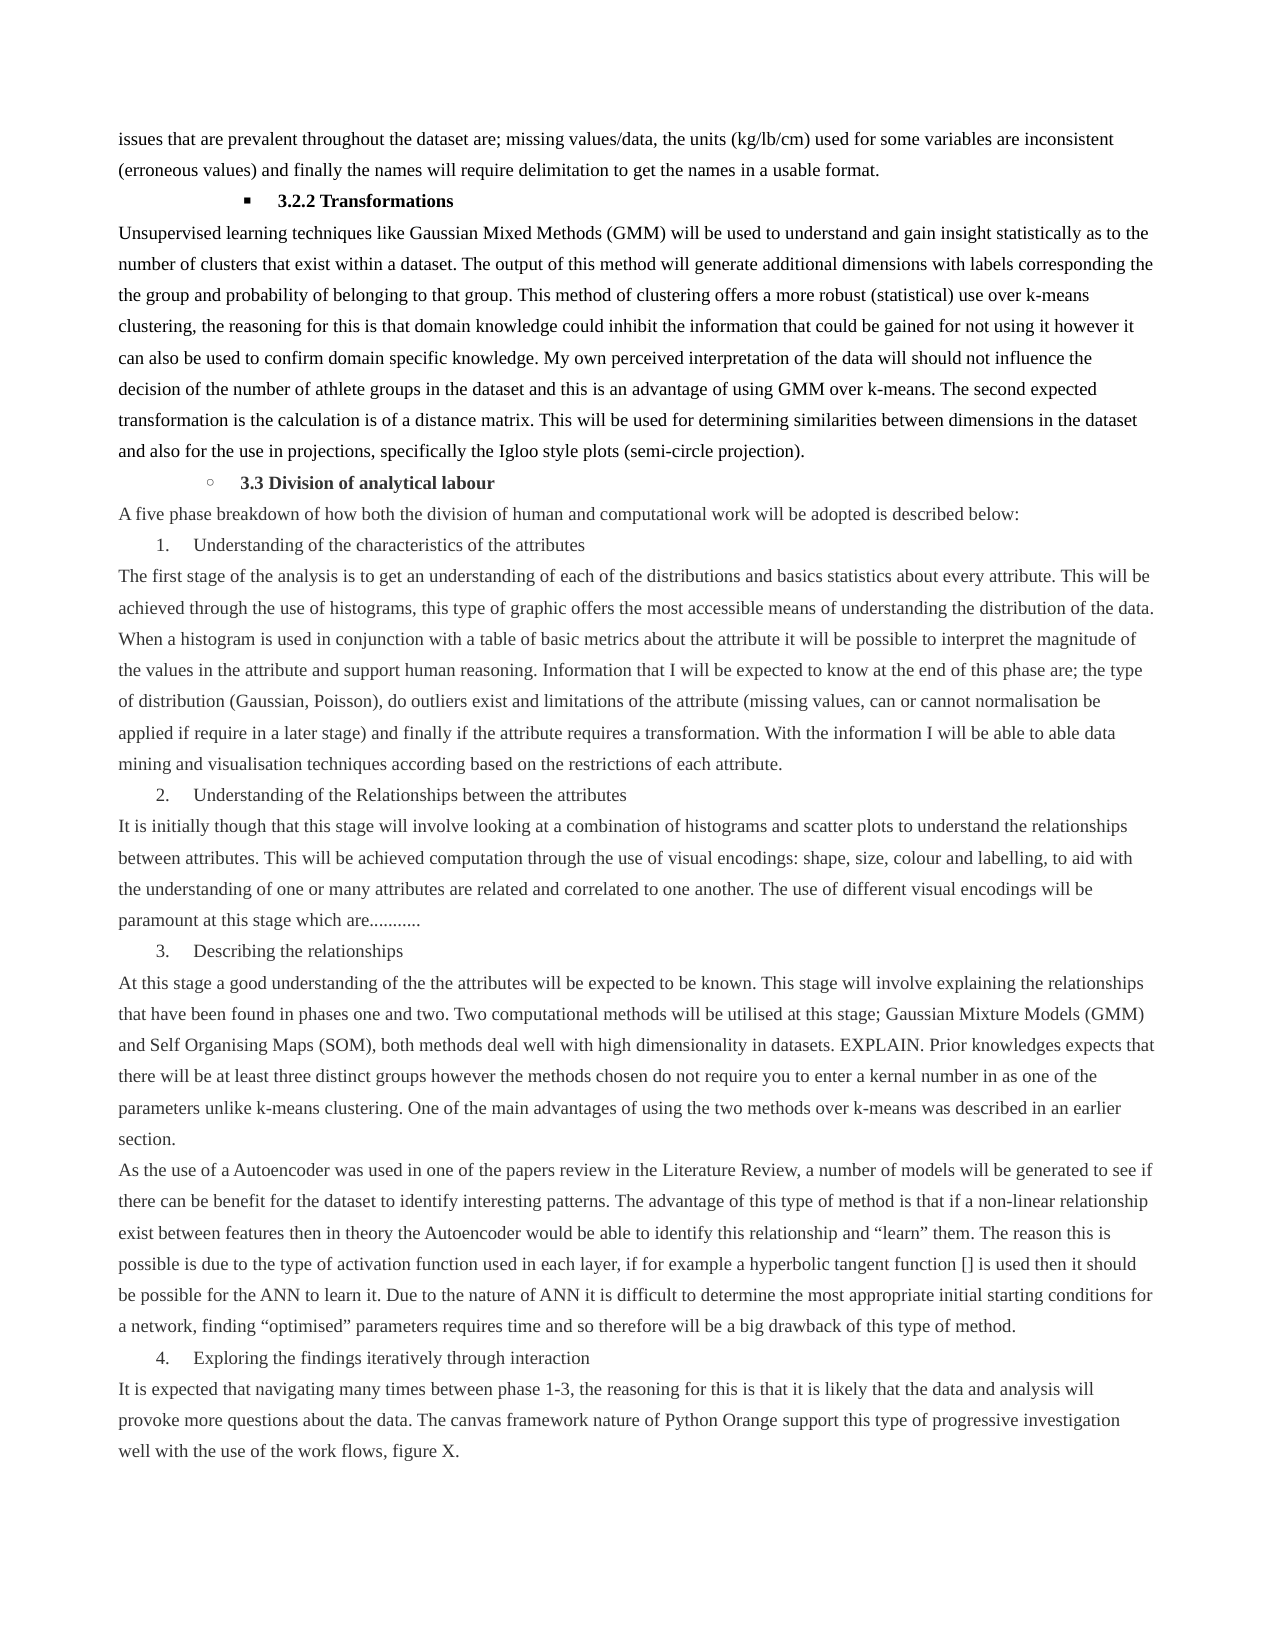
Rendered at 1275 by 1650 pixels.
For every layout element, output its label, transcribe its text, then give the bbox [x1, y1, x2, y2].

list 3.3 Division of analytical labour [203, 462, 1157, 493]
text It is initially though that this stage will involve looking at a combination of histograms and scatter plots to understand the relationships between attributes. This will be achieved computation through the use of visual encodings: shape, size, colour and labelling, to aid with the understanding of one or many attributes are related and correlated to one another. The use of different visual encodings will be paramount at this stage which are........... [118, 806, 1157, 931]
text As the use of a Autoencoder was used in one of the papers review in the Literature Review, a number of models will be generated to see if there can be benefit for the dataset to identify interesting patterns. The advantage of this type of method is that if a non-linear relationship exist between features then in theory the Autoencoder would be able to identify this relationship and “learn” them. The reason this is possible is due to the type of activation function used in each layer, if for example a hyperbolic tangent function [] is used then it should be possible for the ANN to learn it. Due to the nature of ANN it is difficult to determine the most appropriate initial starting conditions for a network, finding “optimised” parameters requires time and so therefore will be a big drawback of this type of method. [118, 1149, 1157, 1337]
text It is expected that navigating many times between phase 1-3, the reasoning for this is that it is likely that the data and analysis will provoke more questions about the data. The canvas framework nature of Python Orange support this type of progressive investigation well with the use of the work flows, figure X. [118, 1368, 1157, 1462]
text The first stage of the analysis is to get an understanding of each of the distributions and basics statistics about every attribute. This will be achieved through the use of histograms, this type of graphic offers the most accessible means of understanding the distribution of the data. When a histogram is used in conjunction with a table of basic metrics about the attribute it will be possible to interpret the magnitude of the values in the attribute and support human reasoning. Information that I will be expected to know at the end of this phase are; the type of distribution (Gaussian, Poisson), do outliers exist and limitations of the attribute (missing values, can or cannot normalisation be applied if require in a later stage) and finally if the attribute requires a transformation. With the information I will be able to able data mining and visualisation techniques according based on the restrictions of each attribute. [118, 556, 1157, 774]
text At this stage a good understanding of the the attributes will be expected to be known. This stage will involve explaining the relationships that have been found in phases one and two. Two computational methods will be utilised at this stage; Gaussian Mixture Models (GMM) and Self Organising Maps (SOM), both methods deal well with high dimensionality in datasets. EXPLAIN. Prior knowledges expects that there will be at least three distinct groups however the methods chosen do not require you to enter a kernal number in as one of the parameters unlike k-means clustering. One of the main advantages of using the two methods over k-means was described in an earlier section. [118, 962, 1157, 1149]
list Exploring the findings iteratively through interaction [156, 1337, 1157, 1368]
list Understanding of the characteristics of the attributes [156, 524, 1157, 556]
list Describing the relationships [156, 931, 1157, 962]
list Understanding of the Relationships between the attributes [156, 774, 1157, 806]
list 3.2.2 Transformations [240, 181, 1157, 212]
text issues that are prevalent throughout the dataset are; missing values/data, the units (kg/lb/cm) used for some variables are inconsistent (erroneous values) and finally the names will require delimitation to get the names in a usable format. [118, 118, 1157, 181]
text A five phase breakdown of how both the division of human and computational work will be adopted is described below: [118, 493, 1157, 524]
text Unsupervised learning techniques like Gaussian Mixed Methods (GMM) will be used to understand and gain insight statistically as to the number of clusters that exist within a dataset. The output of this method will generate additional dimensions with labels corresponding the the group and probability of belonging to that group. This method of clustering offers a more robust (statistical) use over k-means clustering, the reasoning for this is that domain knowledge could inhibit the information that could be gained for not using it however it can also be used to confirm domain specific knowledge. My own perceived interpretation of the data will should not influence the decision of the number of athlete groups in the dataset and this is an advantage of using GMM over k-means. The second expected transformation is the calculation is of a distance matrix. This will be used for determining similarities between dimensions in the dataset and also for the use in projections, specifically the Igloo style plots (semi-circle projection). [118, 212, 1157, 462]
